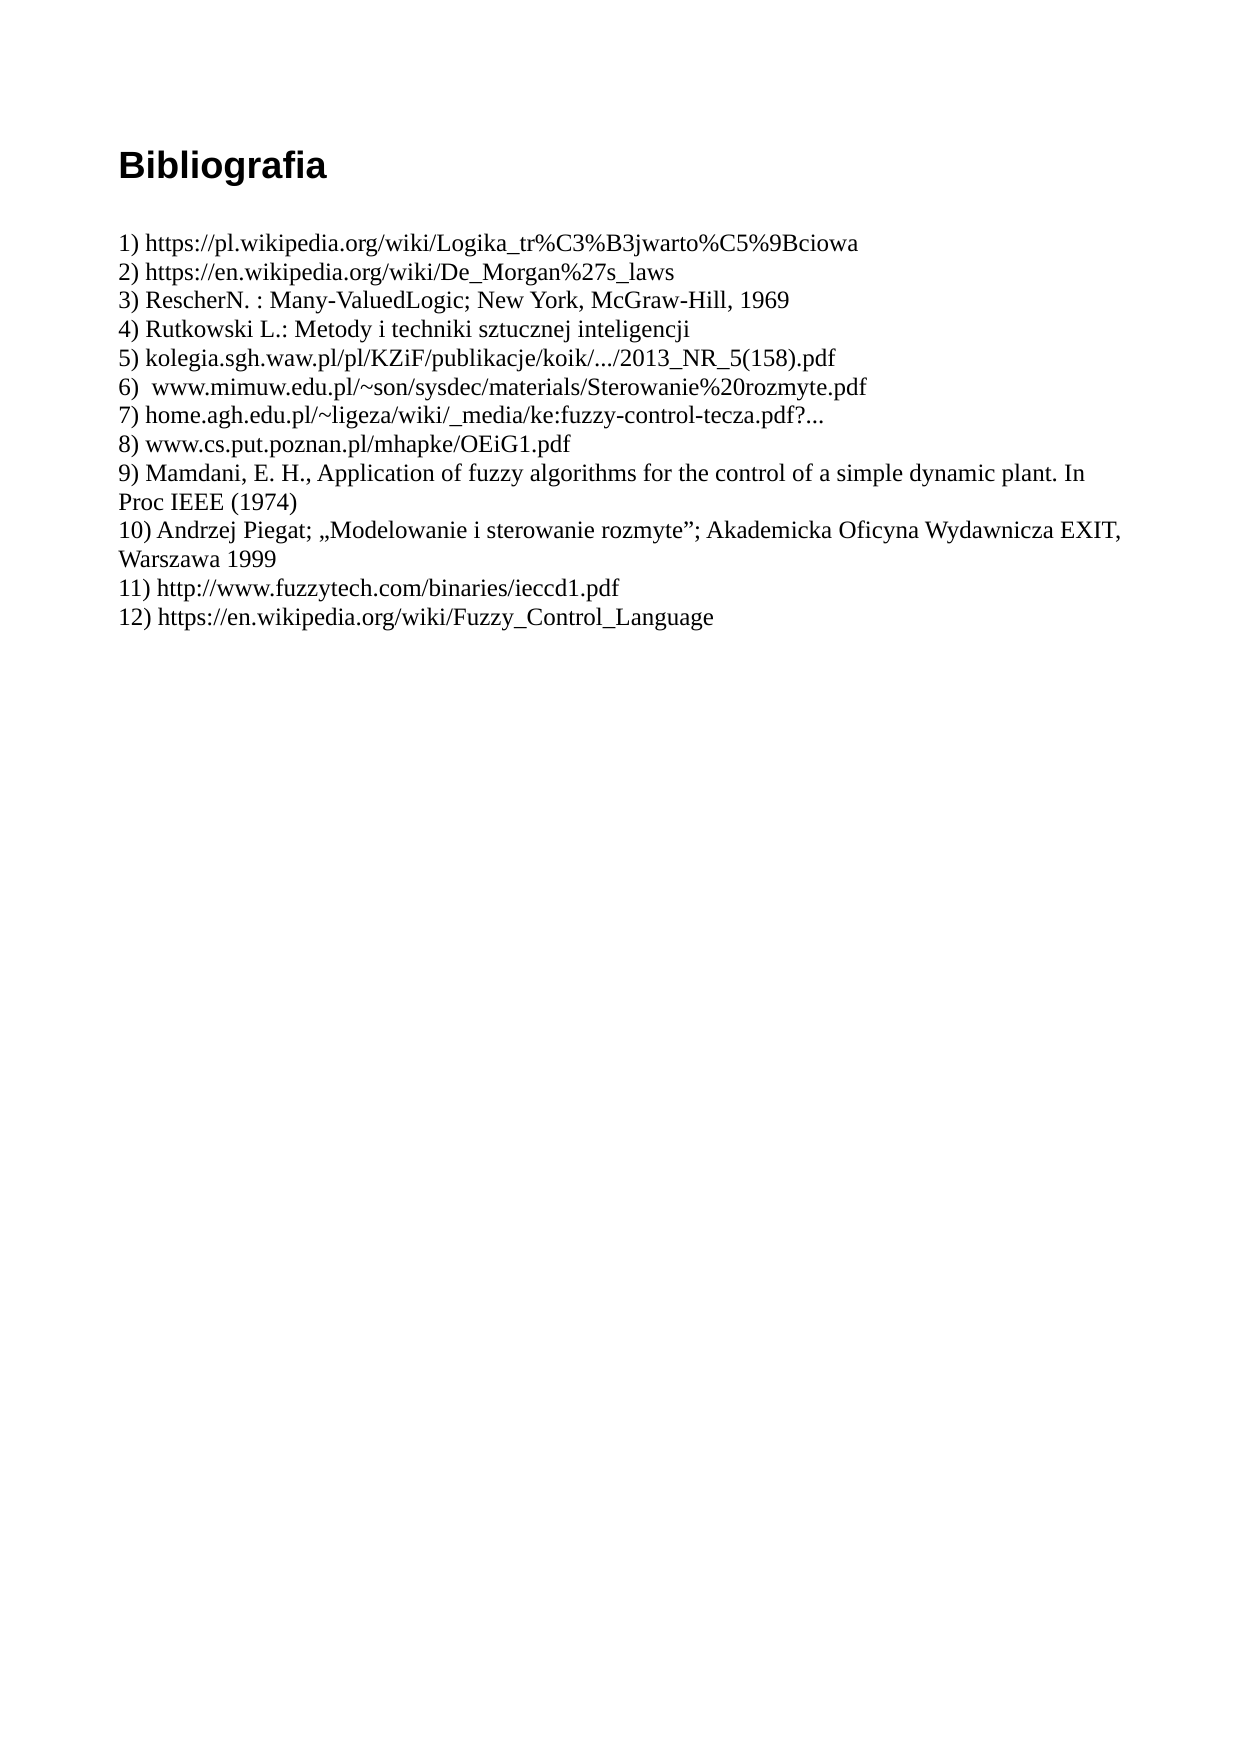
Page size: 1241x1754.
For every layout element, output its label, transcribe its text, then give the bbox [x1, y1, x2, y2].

text 4) Rutkowski L.: Metody i techniki sztucznej inteligencji [118, 314, 1122, 343]
text 2) https://en.wikipedia.org/wiki/De_Morgan%27s_laws [118, 257, 1122, 286]
subtitle Bibliografia [118, 143, 1122, 187]
text 7) home.agh.edu.pl/~ligeza/wiki/_media/ke:fuzzy-control-tecza.pdf?... [118, 401, 1122, 429]
text 9) Mamdani, E. H., Application of fuzzy algorithms for the control of a simple dynamic plant. In Proc IEEE (1974) [118, 458, 1122, 516]
text 8) www.cs.put.poznan.pl/mhapke/OEiG1.pdf [118, 429, 1122, 458]
text 11) http://www.fuzzytech.com/binaries/ieccd1.pdf [118, 573, 1122, 602]
text 10) Andrzej Piegat; „Modelowanie i sterowanie rozmyte”; Akademicka Oficyna Wydawnicza EXIT, Warszawa 1999 [118, 516, 1122, 573]
text 1) https://pl.wikipedia.org/wiki/Logika_tr%C3%B3jwarto%C5%9Bciowa [118, 228, 1122, 257]
text 5) kolegia.sgh.waw.pl/pl/KZiF/publikacje/koik/.../2013_NR_5(158).pdf [118, 343, 1122, 372]
text 12) https://en.wikipedia.org/wiki/Fuzzy_Control_Language [118, 602, 1122, 631]
text 3) RescherN. : Many-ValuedLogic; New York, McGraw-Hill, 1969 [118, 286, 1122, 314]
text 6) www.mimuw.edu.pl/~son/sysdec/materials/Sterowanie%20rozmyte.pdf [118, 372, 1122, 401]
